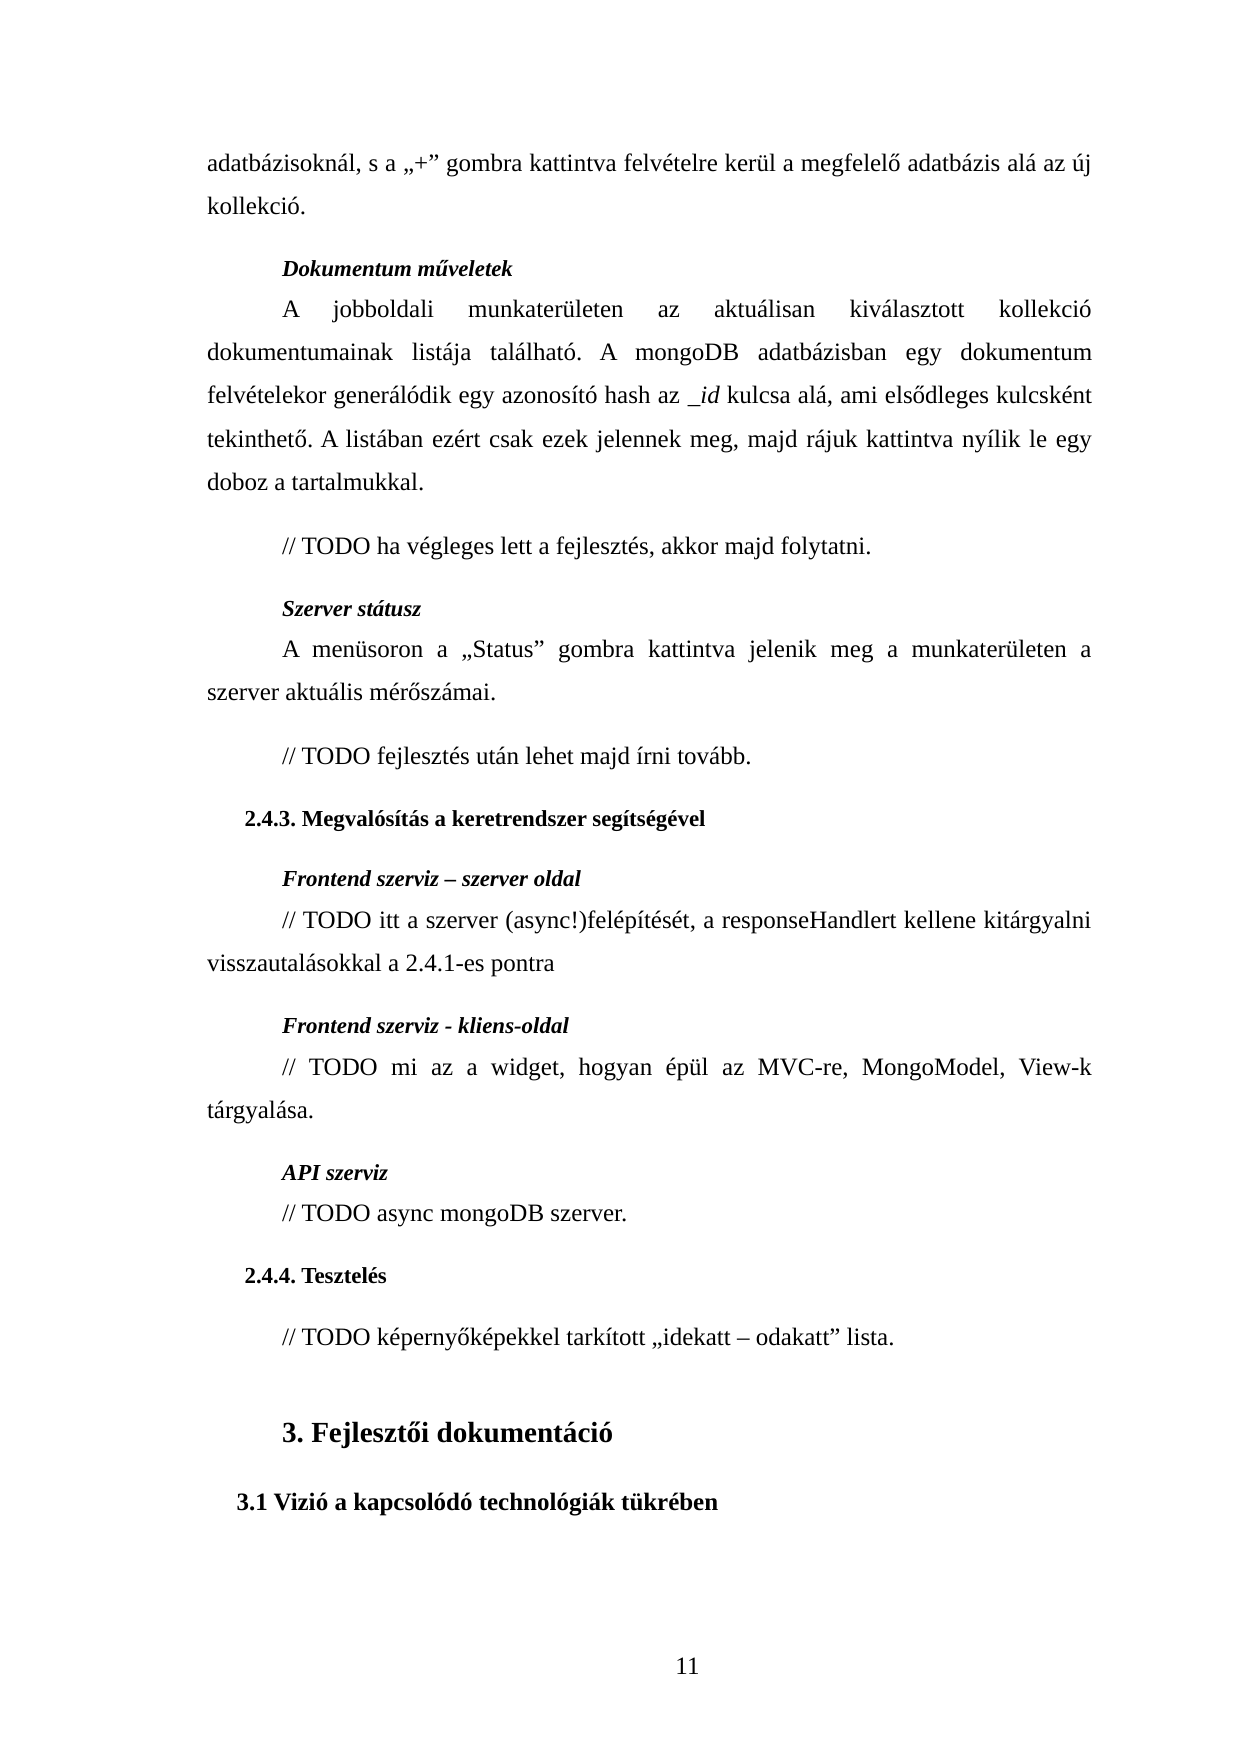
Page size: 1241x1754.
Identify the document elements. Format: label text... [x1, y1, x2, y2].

text adatbázisoknál, s a „+” gombra kattintva felvételre kerül a megfelelő adatbázis alá az új kollekció. [207, 148, 1092, 219]
subtitle Frontend szerviz – szerver oldal [244, 866, 1092, 892]
subtitle Dokumentum műveletek [244, 255, 1092, 281]
subtitle 3.1 Vizió a kapcsolódó technológiák tükrében [207, 1487, 1092, 1515]
text // TODO async mongoDB szerver. [207, 1198, 1092, 1227]
text // TODO fejlesztés után lehet majd írni tovább. [207, 741, 1092, 770]
text // TODO ha végleges lett a fejlesztés, akkor majd folytatni. [207, 531, 1092, 559]
subtitle Szerver státusz [244, 595, 1092, 621]
subtitle 2.4.4. Tesztelés [244, 1262, 1092, 1288]
subtitle API szerviz [244, 1159, 1092, 1185]
text A menüsoron a „Status” gombra kattintva jelenik meg a munkaterületen a szerver aktuális mérőszámai. [207, 634, 1092, 706]
text A jobboldali munkaterületen az aktuálisan kiválasztott kollekció dokumentumainak listája található. A mongoDB adatbázisban egy dokumentum felvételekor generálódik egy azonosító hash az _id kulcsa alá, ami elsődleges kulcsként tekinthető. A listában ezért csak ezek jelennek meg, majd rájuk kattintva nyílik le egy doboz a tartalmukkal. [207, 294, 1092, 496]
subtitle 2.4.3. Megvalósítás a keretrendszer segítségével [244, 805, 1092, 832]
subtitle 3. Fejlesztői dokumentáció [207, 1416, 1092, 1449]
text // TODO mi az a widget, hogyan épül az MVC-re, MongoModel, View-k tárgyalása. [207, 1052, 1092, 1123]
text // TODO itt a szerver (async!)felépítését, a responseHandlert kellene kitárgyalni visszautalásokkal a 2.4.1-es pontra [207, 905, 1092, 977]
subtitle Frontend szerviz - kliens-oldal [244, 1012, 1092, 1038]
text // TODO képernyőképekkel tarkított „idekatt – odakatt” lista. [207, 1322, 1092, 1351]
